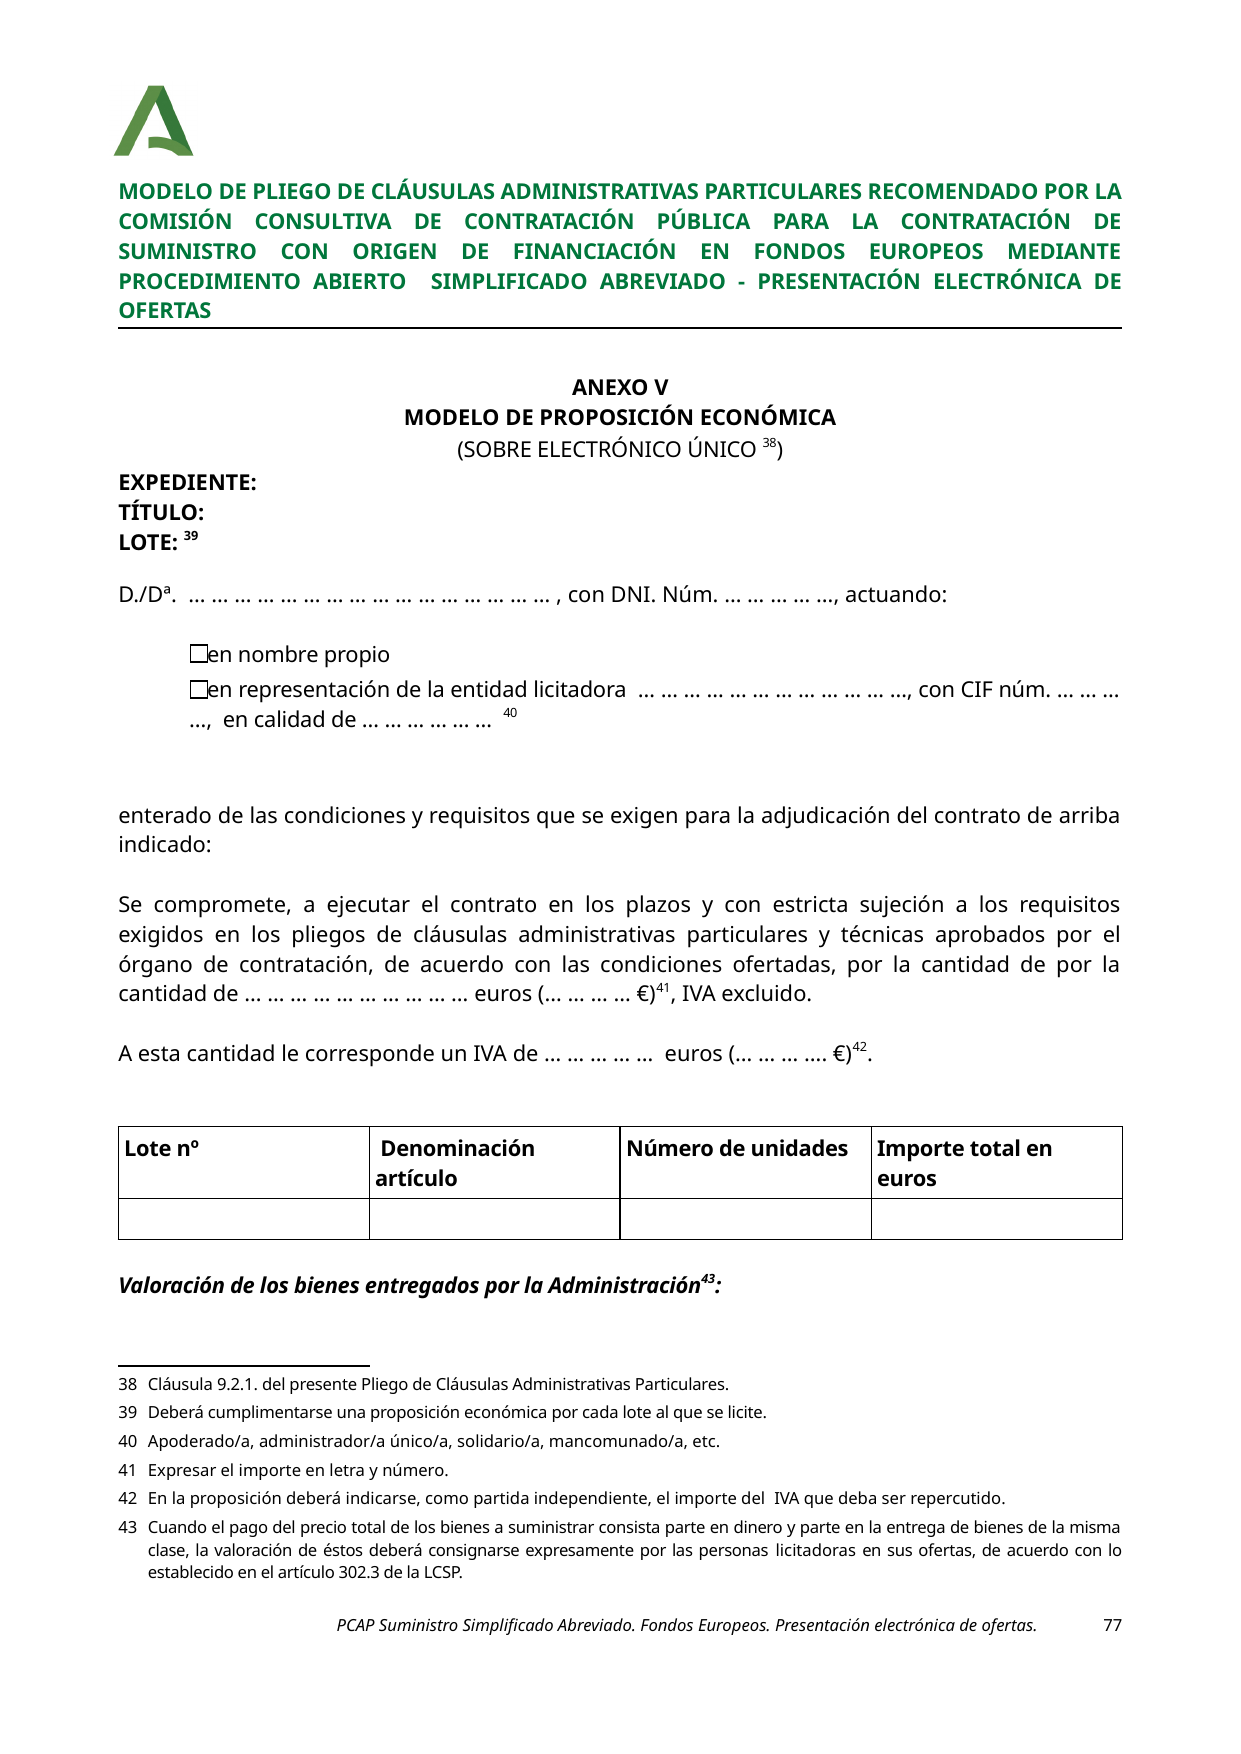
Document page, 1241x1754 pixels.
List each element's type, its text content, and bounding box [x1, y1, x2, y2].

text enterado de las condiciones y requisitos que se exigen para la adjudicación del contrato de arriba indicado: [118, 800, 1122, 859]
text Cláusula 9.2.1. del presente Pliego de Cláusulas Administrativas Particulares. [118, 1372, 1122, 1395]
text ANEXO V [118, 372, 1122, 402]
text MODELO DE PLIEGO DE CLÁUSULAS ADMINISTRATIVAS PARTICULARES RECOMENDADO POR LA COMISIÓN CONSULTIVA DE CONTRATACIÓN PÚBLICA PARA LA CONTRATACIÓN DE SUMINISTRO CON ORIGEN DE FINANCIACIÓN EN FONDOS EUROPEOS MEDIANTE PROCEDIMIENTO ABIERTO SIMPLIFICADO ABREVIADO - PRESENTACIÓN ELECTRÓNICA DE OFERTAS [118, 176, 1122, 327]
table_header Número de unidades [621, 1127, 871, 1198]
table_cell [370, 1199, 619, 1239]
text Se compromete, a ejecutar el contrato en los plazos y con estricta sujeción a los requisitos exigidos en los pliegos de cláusulas administrativas particulares y técnicas aprobados por el órgano de contratación, de acuerdo con las condiciones ofertadas, por la cantidad de por la cantidad de … … … … … … … … … … euros (… … … … €), IVA excluido. [118, 889, 1122, 1008]
text LOTE: [118, 527, 1122, 556]
table_cell [621, 1199, 871, 1239]
table_cell [872, 1199, 1122, 1239]
text MODELO DE PROPOSICIÓN ECONÓMICA [118, 402, 1122, 431]
text D./Dª. … … … … … … … … … … … … … … … … , con DNI. Núm. … … … … …, actuando: [118, 579, 1122, 609]
text Expresar el importe en letra y número. [118, 1458, 1122, 1481]
text Apoderado/a, administrador/a único/a, solidario/a, mancomunado/a, etc. [118, 1429, 1122, 1452]
text TÍTULO: [118, 497, 1122, 527]
text en nombre propio [189, 639, 1122, 668]
text Cuando el pago del precio total de los bienes a suministrar consista parte en dinero y parte en la entrega de bienes de la misma clase, la valoración de éstos deberá consignarse expresamente por las personas licitadoras en sus ofertas, de acuerdo con lo establecido en el artículo 302.3 de la LCSP. [118, 1516, 1122, 1584]
text Valoración de los bienes entregados por la Administración: [118, 1270, 1122, 1300]
text (SOBRE ELECTRÓNICO ÚNICO ) [118, 431, 1122, 467]
table_header Importe total en euros [872, 1127, 1122, 1198]
text EXPEDIENTE: [118, 467, 1122, 497]
table_cell [119, 1199, 369, 1239]
text Deberá cumplimentarse una proposición económica por cada lote al que se licite. [118, 1401, 1122, 1424]
text A esta cantidad le corresponde un IVA de … … … … … euros (… … … …. €). [118, 1038, 1122, 1068]
table_header Lote nº [119, 1127, 369, 1198]
text En la proposición deberá indicarse, como partida independiente, el importe del IVA que deba ser repercutido. [118, 1487, 1122, 1509]
picture [109, 81, 198, 160]
text en representación de la entidad licitadora … … … … … … … … … … … …, con CIF núm. … … … …, en calidad de … … … … … … [189, 674, 1122, 734]
table_header Denominación artículo [370, 1127, 619, 1198]
